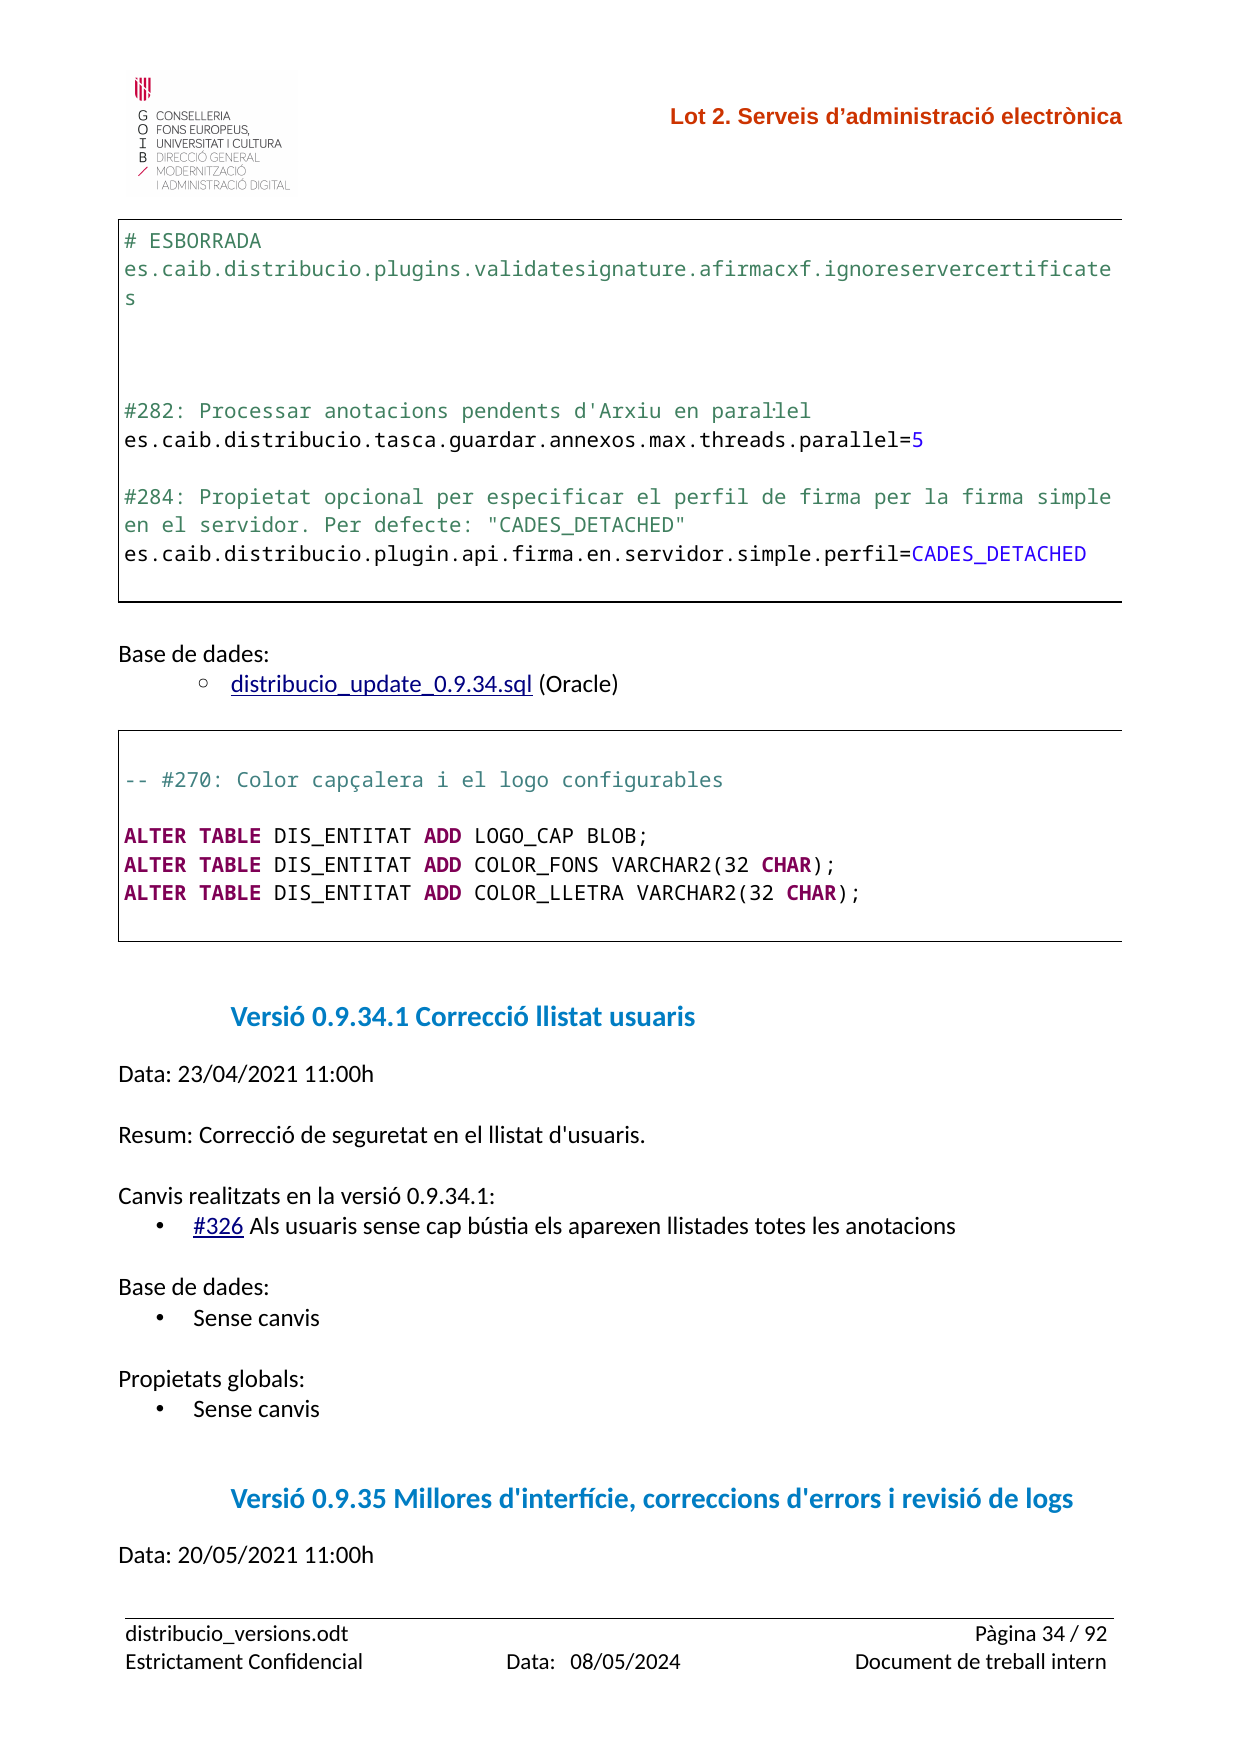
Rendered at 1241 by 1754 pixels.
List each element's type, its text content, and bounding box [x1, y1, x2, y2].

picture [126, 70, 299, 197]
list Sense canvis [156, 1393, 1122, 1424]
list Sense canvis [156, 1302, 1122, 1332]
text Canvis realitzats en la versió 0.9.34.1: [118, 1180, 1122, 1210]
list distribucio_update_0.9.34.sql (Oracle) [193, 668, 1122, 699]
subtitle Versió 0.9.34.1 Correcció llistat usuaris [153, 998, 1122, 1034]
text Resum: Correcció de seguretat en el llistat d'usuaris. [118, 1119, 1122, 1149]
table_header -- #270: Color capçalera i el logo configurables ALTER TABLE DIS_ENTITAT ADD LOGO_CAP BLOB; ALTER TABLE DIS_ENTITAT ADD COLOR_FONS VARCHAR2(32 CHAR); ALTER TABLE DIS_ENTITAT ADD COLOR_LLETRA VARCHAR2(32 CHAR); [119, 731, 1122, 941]
text Base de dades: [118, 1271, 1122, 1302]
text Base de dades: [118, 638, 1122, 668]
subtitle Versió 0.9.35 Millores d'interfície, correccions d'errors i revisió de logs [153, 1480, 1122, 1516]
list #326 Als usuaris sense cap bústia els aparexen llistades totes les anotacions [156, 1210, 1122, 1241]
table_header # ESBORRADA es.caib.distribucio.plugins.validatesignature.afirmacxf.ignoreservercertificates #282: Processar anotacions pendents d'Arxiu en paral·lel es.caib.distribucio.tasca.guardar.annexos.max.threads.parallel=5 #284: Propietat opcional per especificar el perfil de firma per la firma simple en el servidor. Per defecte: "CADES_DETACHED" es.caib.distribucio.plugin.api.firma.en.servidor.simple.perfil=CADES_DETACHED [119, 220, 1122, 601]
text Data: 20/05/2021 11:00h [118, 1539, 1122, 1570]
text Propietats globals: [118, 1363, 1122, 1393]
text Data: 23/04/2021 11:00h [118, 1058, 1122, 1088]
